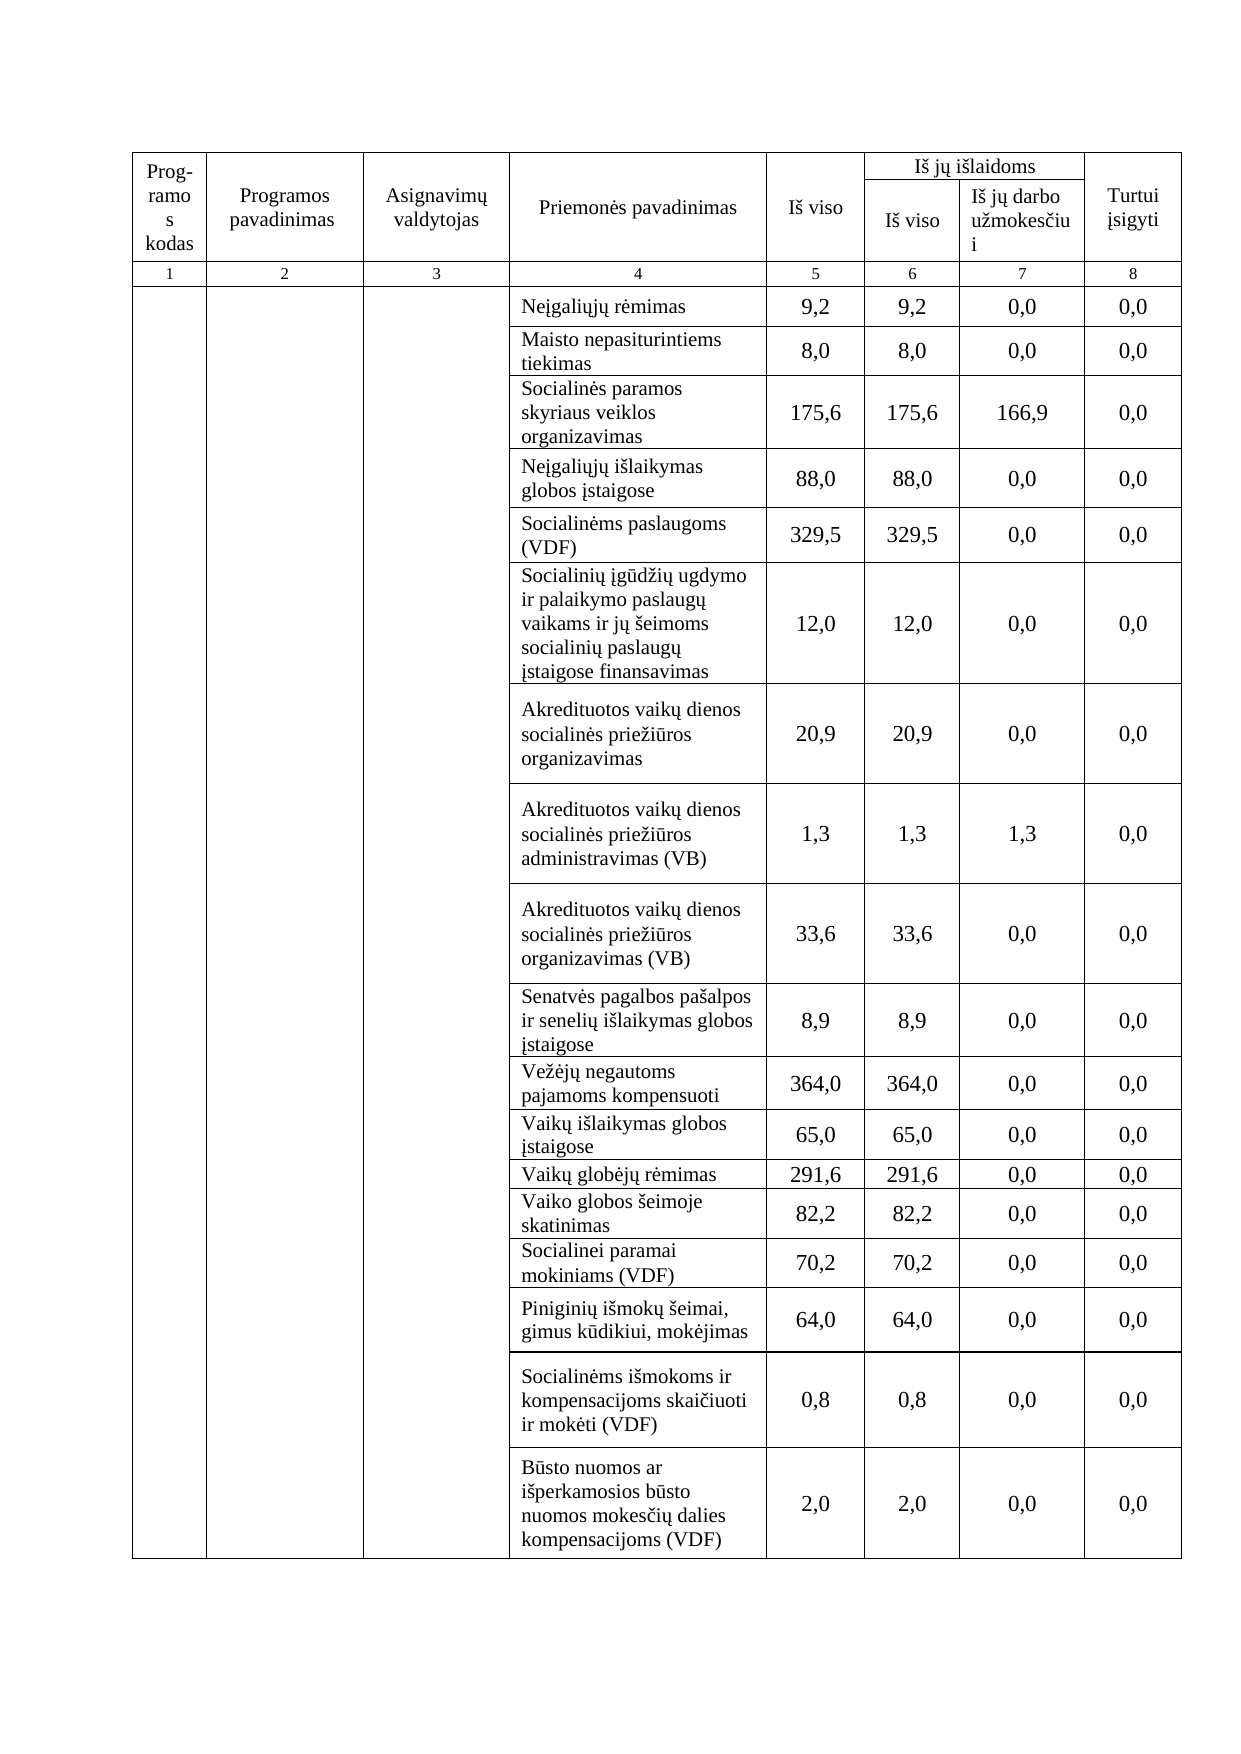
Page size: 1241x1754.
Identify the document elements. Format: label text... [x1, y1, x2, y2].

table_cell 0,0 [1085, 449, 1181, 507]
table_cell Būsto nuomos ar išperkamosios būsto nuomos mokesčių dalies kompensacijoms (VDF) [510, 1448, 766, 1558]
table_cell Socialinei paramai mokiniams (VDF) [510, 1239, 766, 1287]
table_cell 20,9 [767, 684, 864, 783]
table_cell Akredituotos vaikų dienos socialinės priežiūros organizavimas [510, 684, 766, 783]
table_cell 64,0 [767, 1288, 864, 1351]
table_cell 291,6 [865, 1160, 959, 1188]
table_cell 0,8 [865, 1353, 959, 1447]
table_cell 0,0 [960, 984, 1084, 1056]
table_cell 70,2 [767, 1239, 864, 1287]
table_cell 0,0 [1085, 1353, 1181, 1447]
table_cell 0,0 [960, 1353, 1084, 1447]
table_cell 0,0 [960, 287, 1084, 326]
table_cell 1,3 [767, 784, 864, 883]
table_cell 1,3 [960, 784, 1084, 883]
table_cell 0,8 [767, 1353, 864, 1447]
table_cell 0,0 [1085, 508, 1181, 562]
table_cell 0,0 [1085, 1448, 1181, 1558]
table_cell 0,0 [960, 684, 1084, 783]
table_cell 0,0 [1085, 563, 1181, 683]
table_cell 7 [960, 262, 1084, 286]
table_header Iš jų išlaidoms [865, 153, 1084, 179]
table_cell 4 [510, 262, 766, 286]
table_cell 0,0 [960, 884, 1084, 983]
table_header Asignavimų valdytojas [364, 153, 509, 261]
table_cell Akredituotos vaikų dienos socialinės priežiūros organizavimas (VB) [510, 884, 766, 983]
table_cell 8,9 [767, 984, 864, 1056]
table_cell 0,0 [1085, 1057, 1181, 1109]
table_cell Socialinių įgūdžių ugdymo ir palaikymo paslaugų vaikams ir jų šeimoms socialinių paslaugų įstaigose finansavimas [510, 563, 766, 683]
table_header Priemonės pavadinimas [510, 153, 766, 261]
table_cell 0,0 [1085, 684, 1181, 783]
table_cell Akredituotos vaikų dienos socialinės priežiūros administravimas (VB) [510, 784, 766, 883]
table_cell Senatvės pagalbos pašalpos ir senelių išlaikymas globos įstaigose [510, 984, 766, 1056]
table_cell 8,9 [865, 984, 959, 1056]
table_cell 1 [133, 262, 206, 286]
table_cell 0,0 [960, 1189, 1084, 1237]
table_cell 175,6 [865, 376, 959, 448]
table_cell 82,2 [767, 1189, 864, 1237]
table_cell 175,6 [767, 376, 864, 448]
table_cell 64,0 [865, 1288, 959, 1351]
table_cell Vaiko globos šeimoje skatinimas [510, 1189, 766, 1237]
table_cell 0,0 [1085, 884, 1181, 983]
table_header Iš viso [767, 153, 864, 261]
table_cell 65,0 [865, 1110, 959, 1158]
table_cell Vežėjų negautoms pajamoms kompensuoti [510, 1057, 766, 1109]
table_cell 9,2 [767, 287, 864, 326]
table_cell Socialinės paramos skyriaus veiklos organizavimas [510, 376, 766, 448]
table_cell 12,0 [865, 563, 959, 683]
table_cell 0,0 [1085, 376, 1181, 448]
table_cell 0,0 [1085, 1288, 1181, 1351]
table_cell Maisto nepasiturintiems tiekimas [510, 327, 766, 375]
table_cell 0,0 [960, 1160, 1084, 1188]
table_cell 8 [1085, 262, 1181, 286]
table_cell 65,0 [767, 1110, 864, 1158]
table_cell 291,6 [767, 1160, 864, 1188]
table_cell 364,0 [767, 1057, 864, 1109]
table_cell 33,6 [767, 884, 864, 983]
table_cell Neįgaliųjų rėmimas [510, 287, 766, 326]
table_cell 0,0 [1085, 1189, 1181, 1237]
table_cell 0,0 [960, 1057, 1084, 1109]
table_cell 329,5 [767, 508, 864, 562]
table_cell 0,0 [1085, 1110, 1181, 1158]
table_cell 2,0 [767, 1448, 864, 1558]
table_cell 0,0 [960, 327, 1084, 375]
table_cell Piniginių išmokų šeimai, gimus kūdikiui, mokėjimas [510, 1288, 766, 1351]
table_cell 364,0 [865, 1057, 959, 1109]
table_cell [364, 287, 509, 1558]
table_cell 329,5 [865, 508, 959, 562]
table_cell 0,0 [1085, 984, 1181, 1056]
table_cell 8,0 [865, 327, 959, 375]
table_cell Vaikų globėjų rėmimas [510, 1160, 766, 1188]
table_cell 0,0 [960, 1288, 1084, 1351]
table_cell Socialinėms išmokoms ir kompensacijoms skaičiuoti ir mokėti (VDF) [510, 1353, 766, 1447]
table_cell 0,0 [1085, 1239, 1181, 1287]
table_cell Iš jų darbo užmokesčiui [960, 180, 1084, 261]
table_cell 12,0 [767, 563, 864, 683]
table_cell [133, 287, 206, 1558]
table_cell 0,0 [960, 449, 1084, 507]
table_cell 1,3 [865, 784, 959, 883]
table_cell 5 [767, 262, 864, 286]
table_cell Neįgaliųjų išlaikymas globos įstaigose [510, 449, 766, 507]
table_cell Iš viso [865, 180, 959, 261]
table_header Prog-ramos kodas [133, 153, 206, 261]
table_cell 2 [207, 262, 363, 286]
table_cell Vaikų išlaikymas globos įstaigose [510, 1110, 766, 1158]
table_cell 0,0 [960, 508, 1084, 562]
table_cell 0,0 [960, 1239, 1084, 1287]
table_cell 9,2 [865, 287, 959, 326]
table_cell 88,0 [865, 449, 959, 507]
table_cell 20,9 [865, 684, 959, 783]
table_cell 88,0 [767, 449, 864, 507]
table_cell 3 [364, 262, 509, 286]
table_cell 82,2 [865, 1189, 959, 1237]
table_cell 0,0 [1085, 287, 1181, 326]
table_cell 0,0 [960, 1110, 1084, 1158]
table_cell 0,0 [1085, 327, 1181, 375]
table_cell 0,0 [960, 1448, 1084, 1558]
table_cell 0,0 [1085, 1160, 1181, 1188]
table_cell 0,0 [1085, 784, 1181, 883]
table_cell [207, 287, 363, 1558]
table_cell 6 [865, 262, 959, 286]
table_cell Socialinėms paslaugoms (VDF) [510, 508, 766, 562]
table_header Programos pavadinimas [207, 153, 363, 261]
table_cell 33,6 [865, 884, 959, 983]
table_header Turtui įsigyti [1085, 153, 1181, 261]
table_cell 2,0 [865, 1448, 959, 1558]
table_cell 166,9 [960, 376, 1084, 448]
table_cell 0,0 [960, 563, 1084, 683]
table_cell 8,0 [767, 327, 864, 375]
table_cell 70,2 [865, 1239, 959, 1287]
